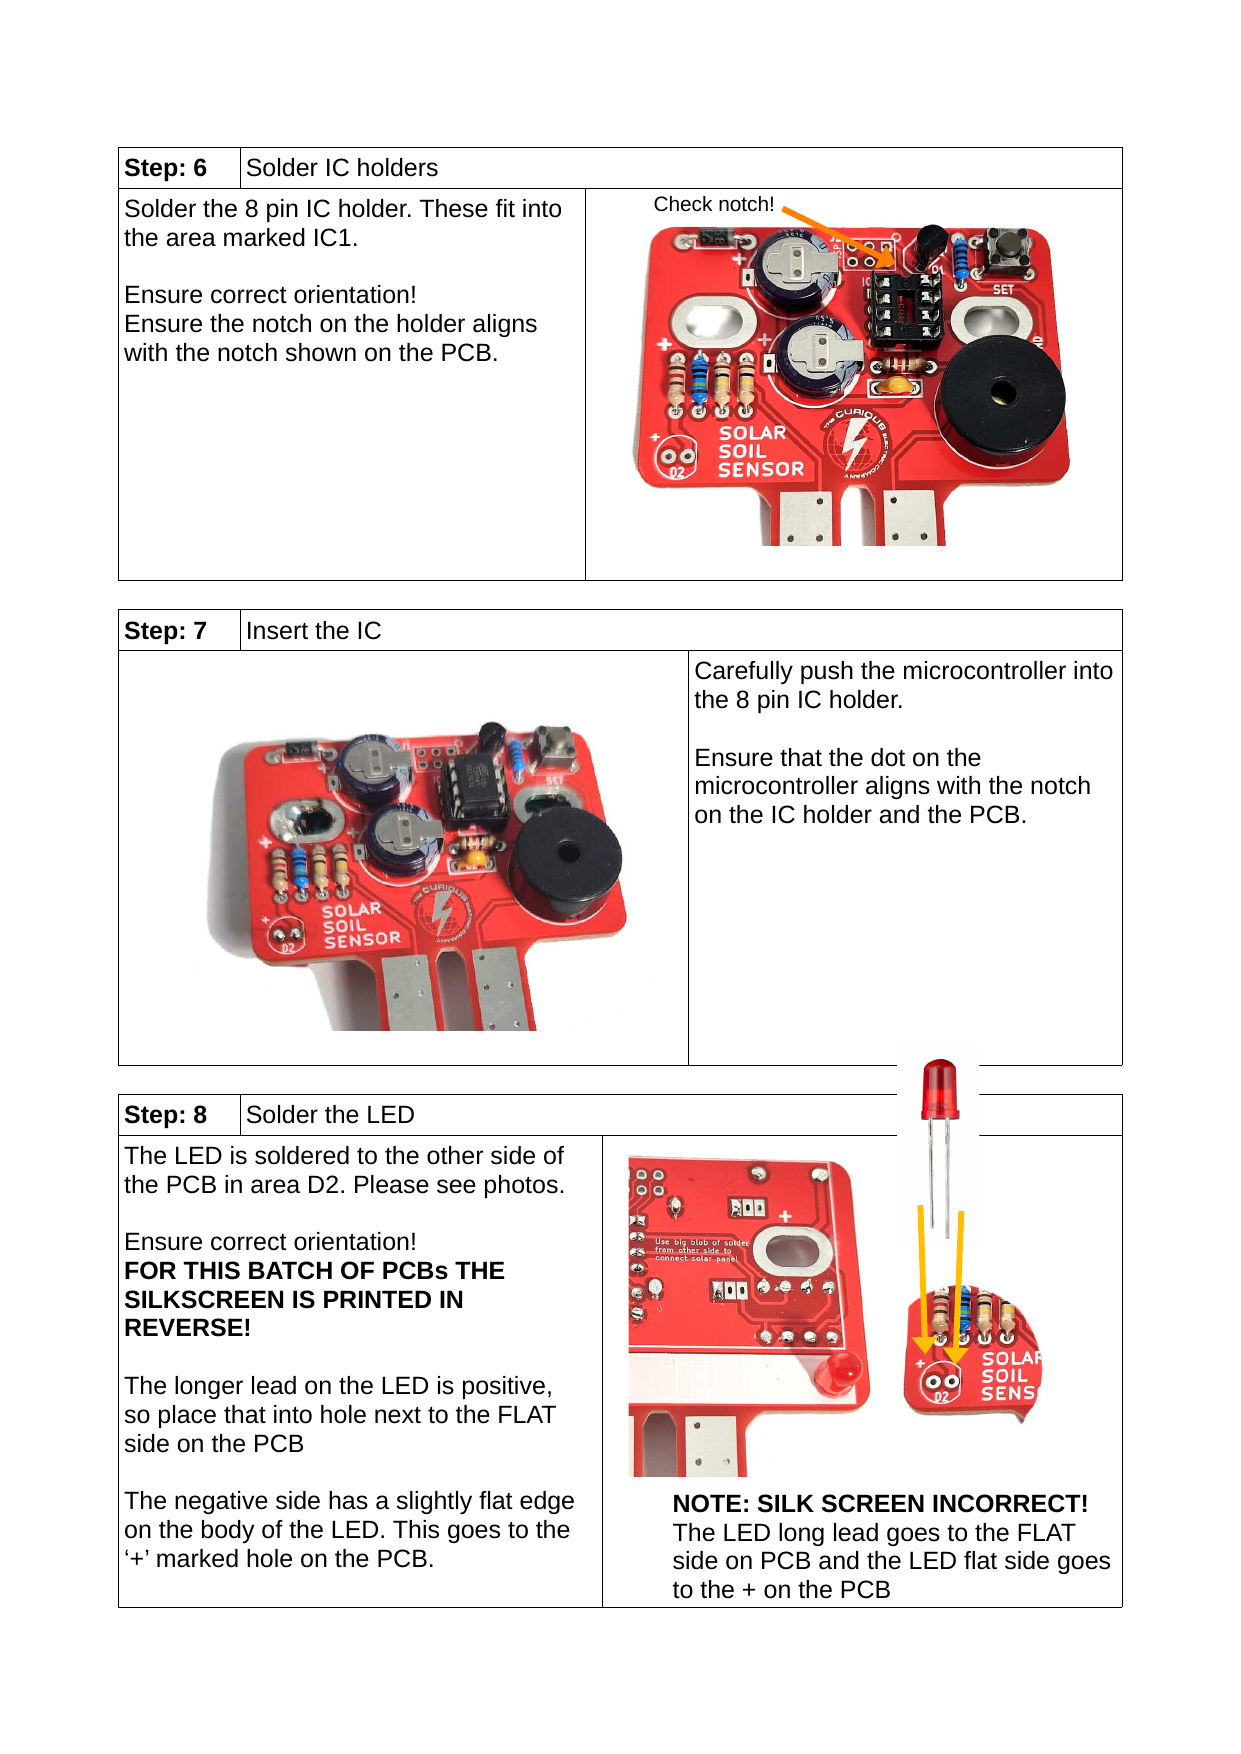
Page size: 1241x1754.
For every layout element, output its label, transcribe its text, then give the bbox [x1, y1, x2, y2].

picture [628, 1042, 1061, 1477]
picture [166, 673, 662, 1031]
table_header Insert the IC [241, 610, 1122, 650]
table_header Step: 7 [119, 610, 240, 650]
picture [603, 198, 1102, 546]
table_cell Carefully push the microcontroller into the 8 pin IC holder. Ensure that the dot on the microcontroller aligns with the notch on the IC holder and the PCB. [689, 651, 1122, 1065]
table_header Step: 8 [119, 1095, 240, 1135]
table_cell Solder the 8 pin IC holder. These fit into the area marked IC1. Ensure correct orientation! Ensure the notch on the holder aligns with the notch shown on the PCB. [119, 189, 585, 580]
table_header Step: 6 [119, 148, 240, 188]
table_header Solder the LED [241, 1095, 897, 1135]
table_header Solder IC holders [241, 148, 1122, 188]
table_cell [603, 1136, 1122, 1607]
table_cell [586, 189, 1122, 580]
table_cell The LED is soldered to the other side of the PCB in area D2. Please see photos. Ensure correct orientation! FOR THIS BATCH OF PCBs THE SILKSCREEN IS PRINTED IN REVERSE! The longer lead on the LED is positive, so place that into hole next to the FLAT side on the PCB The negative side has a slightly flat edge on the body of the LED. This goes to the ‘+’ marked hole on the PCB. [119, 1136, 602, 1607]
table_cell [119, 651, 688, 1065]
table_header [980, 1095, 1122, 1135]
